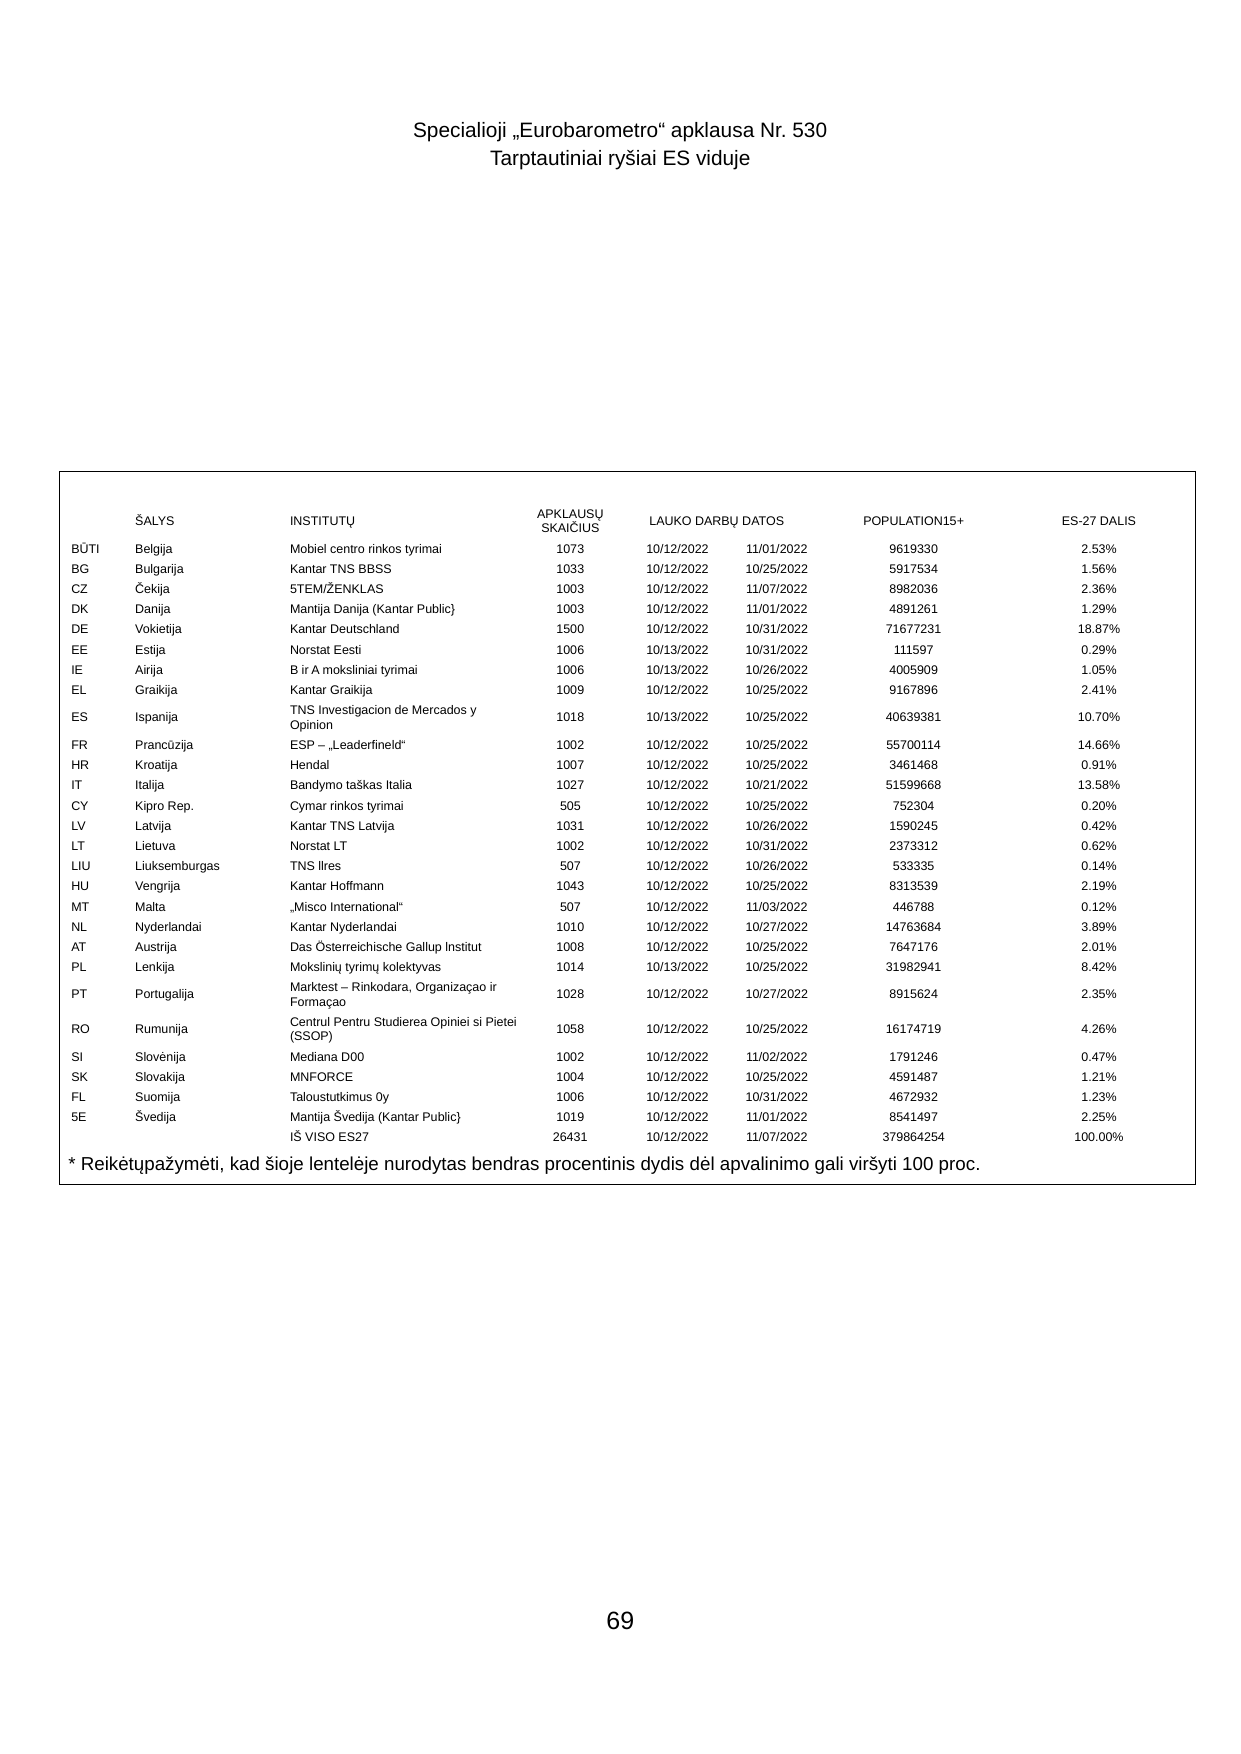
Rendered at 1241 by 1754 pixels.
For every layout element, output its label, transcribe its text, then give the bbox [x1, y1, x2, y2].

table_header INSTITUTŲ [287, 504, 523, 538]
table_cell 1003 [523, 599, 617, 619]
table_cell 1002 [523, 836, 617, 856]
table_cell 8541497 [816, 1107, 1011, 1127]
table_cell Slovėnija [132, 1046, 287, 1066]
table_cell 13/10/2022 [617, 639, 737, 659]
table_cell 12/10/2022 [617, 735, 737, 755]
table_cell 1018 [523, 700, 617, 734]
table_cell 2,41% [1011, 680, 1187, 700]
table_cell 1,05% [1011, 660, 1187, 680]
table_cell TNS llres [287, 856, 523, 876]
table_cell 1006 [523, 1087, 617, 1107]
table_cell Suomija [132, 1087, 287, 1107]
table_cell 1002 [523, 1046, 617, 1066]
table_cell Bandymo taškas Italia [287, 775, 523, 795]
table_cell 01/11/2022 [737, 599, 816, 619]
table_cell 25/10/2022 [737, 795, 816, 815]
table_cell 26/10/2022 [737, 660, 816, 680]
table_cell 13/10/2022 [617, 700, 737, 734]
table_cell Kantar Hoffmann [287, 876, 523, 896]
table_cell SK [68, 1066, 132, 1087]
table_cell 5TEM/ŽENKLAS [287, 579, 523, 599]
table_cell Lenkija [132, 957, 287, 977]
table_cell 4591487 [816, 1066, 1011, 1087]
table_cell 14,66% [1011, 735, 1187, 755]
table_cell 1002 [523, 735, 617, 755]
table_cell PT [68, 977, 132, 1012]
table_cell 12/10/2022 [617, 619, 737, 639]
table_cell Das Österreichische Gallup lnstitut [287, 937, 523, 957]
table_cell Bulgarija [132, 559, 287, 579]
table_cell 12/10/2022 [617, 937, 737, 957]
table_cell 533335 [816, 856, 1011, 876]
table_cell Airija [132, 660, 287, 680]
table_cell 1058 [523, 1012, 617, 1046]
table_cell Kantar Nyderlandai [287, 916, 523, 937]
table_cell Hendal [287, 755, 523, 775]
table_cell 1,23% [1011, 1087, 1187, 1107]
table_cell 4005909 [816, 660, 1011, 680]
table_cell 12/10/2022 [617, 1127, 737, 1147]
table_cell 1791246 [816, 1046, 1011, 1066]
table_cell 12/10/2022 [617, 815, 737, 836]
table_header ES-27 DALIS [1011, 504, 1187, 538]
table_cell Vengrija [132, 876, 287, 896]
table_cell 12/10/2022 [617, 1046, 737, 1066]
table_header APKLAUSŲ SKAIČIUS [523, 504, 617, 538]
table_cell 0,14% [1011, 856, 1187, 876]
table_cell Nyderlandai [132, 916, 287, 937]
table_cell 446788 [816, 896, 1011, 916]
table_cell ESP – „Leaderfineld“ [287, 735, 523, 755]
table_cell 31982941 [816, 957, 1011, 977]
table_cell RO [68, 1012, 132, 1046]
table_cell 12/10/2022 [617, 599, 737, 619]
table_cell Mokslinių tyrimų kolektyvas [287, 957, 523, 977]
table_cell 1590245 [816, 815, 1011, 836]
table_cell 25/10/2022 [737, 735, 816, 755]
table_cell Centrul Pentru Studierea Opiniei si Pietei (SSOP) [287, 1012, 523, 1046]
table_cell 18,87% [1011, 619, 1187, 639]
table_cell BG [68, 559, 132, 579]
table_cell Cymar rinkos tyrimai [287, 795, 523, 815]
table_cell 12/10/2022 [617, 836, 737, 856]
table_cell 25/10/2022 [737, 700, 816, 734]
table_cell „Misco International“ [287, 896, 523, 916]
table_cell 9619330 [816, 538, 1011, 558]
table_cell 02/11/2022 [737, 1046, 816, 1066]
table_cell 25/10/2022 [737, 680, 816, 700]
table_cell BŪTI [68, 538, 132, 558]
table_cell 1027 [523, 775, 617, 795]
table_cell Kantar Deutschland [287, 619, 523, 639]
table_cell HU [68, 876, 132, 896]
table_cell 1500 [523, 619, 617, 639]
table_cell 13/10/2022 [617, 660, 737, 680]
table_cell DE [68, 619, 132, 639]
table_cell 4672932 [816, 1087, 1011, 1107]
table_cell Portugalija [132, 977, 287, 1012]
table_cell 1019 [523, 1107, 617, 1127]
table_cell Austrija [132, 937, 287, 957]
table_cell Graikija [132, 680, 287, 700]
table_cell 1003 [523, 579, 617, 599]
table_cell Мalta [132, 896, 287, 916]
table_cell 1006 [523, 639, 617, 659]
table_cell 8313539 [816, 876, 1011, 896]
table_cell 1008 [523, 937, 617, 957]
table_cell 25/10/2022 [737, 1066, 816, 1087]
table_cell 1006 [523, 660, 617, 680]
table_cell 1014 [523, 957, 617, 977]
table_cell 16174719 [816, 1012, 1011, 1046]
table_cell 0,29% [1011, 639, 1187, 659]
table_cell 12/10/2022 [617, 876, 737, 896]
table_cell 31/10/2022 [737, 836, 816, 856]
table_cell 25/10/2022 [737, 876, 816, 896]
table_header LAUKO DARBŲ DATOS [617, 504, 816, 538]
table_cell 505 [523, 795, 617, 815]
table_cell Ispanija [132, 700, 287, 734]
text * Reikėtųpažymėti, kad šioje lentelėje nurodytas bendras procentinis dydis dėl apvalinimo gali viršyti 100 proc. [68, 1153, 1187, 1175]
table_header POPULATION15+ [816, 504, 1011, 538]
table_cell Mobiel centro rinkos tyrimai [287, 538, 523, 558]
table_cell Mediana D00 [287, 1046, 523, 1066]
table_cell 25/10/2022 [737, 937, 816, 957]
table_cell LV [68, 815, 132, 836]
table_cell 13/10/2022 [617, 957, 737, 977]
table_cell Slovakija [132, 1066, 287, 1087]
table_cell FR [68, 735, 132, 755]
table_cell Kipro Rep. [132, 795, 287, 815]
table_cell 1031 [523, 815, 617, 836]
table_header ŠALYS [132, 504, 287, 538]
table_cell 4,26% [1011, 1012, 1187, 1046]
table_cell 0,91% [1011, 755, 1187, 775]
table_cell Marktest – Rinkodara, Organizaçao ir Formaçao [287, 977, 523, 1012]
table_cell 1007 [523, 755, 617, 775]
table_cell CY [68, 795, 132, 815]
table_cell 25/10/2022 [737, 1012, 816, 1046]
table_cell 25/10/2022 [737, 957, 816, 977]
table_cell PL [68, 957, 132, 977]
table_cell EL [68, 680, 132, 700]
table_cell 2,35% [1011, 977, 1187, 1012]
table_cell 5E [68, 1107, 132, 1127]
table_cell Mantija Švedija (Kantar Public} [287, 1107, 523, 1127]
table_cell 752304 [816, 795, 1011, 815]
table_cell 12/10/2022 [617, 755, 737, 775]
table_cell 12/10/2022 [617, 1087, 737, 1107]
table_cell LIU [68, 856, 132, 876]
table_cell 12/10/2022 [617, 538, 737, 558]
table_cell Danija [132, 599, 287, 619]
table_cell Latvija [132, 815, 287, 836]
table_cell NL [68, 916, 132, 937]
table_cell 07/11/2022 [737, 579, 816, 599]
table_cell 0,42% [1011, 815, 1187, 836]
table_cell EE [68, 639, 132, 659]
table_cell 1009 [523, 680, 617, 700]
table_cell IE [68, 660, 132, 680]
table_cell 1028 [523, 977, 617, 1012]
table_cell LT [68, 836, 132, 856]
table_cell 25/10/2022 [737, 559, 816, 579]
table_cell 21/10/2022 [737, 775, 816, 795]
table_cell 31/10/2022 [737, 619, 816, 639]
table_cell 100,00% [1011, 1127, 1187, 1147]
table_cell Prancūzija [132, 735, 287, 755]
table_cell B ir A moksliniai tyrimai [287, 660, 523, 680]
table_cell 111597 [816, 639, 1011, 659]
table_cell Kantar TNS Latvija [287, 815, 523, 836]
table_cell SI [68, 1046, 132, 1066]
table_cell 27/10/2022 [737, 977, 816, 1012]
table_cell 7647176 [816, 937, 1011, 957]
table_cell 12/10/2022 [617, 916, 737, 937]
table_cell 01/11/2022 [737, 1107, 816, 1127]
table_cell Belgija [132, 538, 287, 558]
table_cell 71677231 [816, 619, 1011, 639]
table_cell Norstat Eesti [287, 639, 523, 659]
table_cell 12/10/2022 [617, 977, 737, 1012]
table_cell Taloustutkimus 0y [287, 1087, 523, 1107]
table_cell 379864254 [816, 1127, 1011, 1147]
table_cell 2,25% [1011, 1107, 1187, 1127]
table_cell 12/10/2022 [617, 775, 737, 795]
table_cell 3461468 [816, 755, 1011, 775]
table_cell 01/11/2022 [737, 538, 816, 558]
table_cell FL [68, 1087, 132, 1107]
table_cell 13,58% [1011, 775, 1187, 795]
table_cell 10,70% [1011, 700, 1187, 734]
table_cell 03/11/2022 [737, 896, 816, 916]
table_cell 12/10/2022 [617, 1012, 737, 1046]
table_cell 4891261 [816, 599, 1011, 619]
table_cell 1073 [523, 538, 617, 558]
table_cell Kroatija [132, 755, 287, 775]
table_cell 2,36% [1011, 579, 1187, 599]
table_cell 51599668 [816, 775, 1011, 795]
table_cell IT [68, 775, 132, 795]
table_cell Norstat LT [287, 836, 523, 856]
table_cell 507 [523, 856, 617, 876]
table_cell DK [68, 599, 132, 619]
table_cell 3,89% [1011, 916, 1187, 937]
table_cell 1004 [523, 1066, 617, 1087]
table_cell 26/10/2022 [737, 815, 816, 836]
table_cell Italija [132, 775, 287, 795]
table_cell 12/10/2022 [617, 680, 737, 700]
table_cell 0,20% [1011, 795, 1187, 815]
table_cell MNFORCE [287, 1066, 523, 1087]
table_cell [132, 1127, 287, 1147]
table_cell 12/10/2022 [617, 1066, 737, 1087]
table_cell 25/10/2022 [737, 755, 816, 775]
table_cell 2,01% [1011, 937, 1187, 957]
table_cell 26431 [523, 1127, 617, 1147]
table_cell 12/10/2022 [617, 896, 737, 916]
table_cell MT [68, 896, 132, 916]
table_cell Kantar TNS BBSS [287, 559, 523, 579]
table_cell 14763684 [816, 916, 1011, 937]
table_cell 0,47% [1011, 1046, 1187, 1066]
table_cell HR [68, 755, 132, 775]
table_cell 1043 [523, 876, 617, 896]
table_cell [68, 1127, 132, 1147]
table_header [68, 504, 132, 538]
table_cell 26/10/2022 [737, 856, 816, 876]
table_cell Liuksemburgas [132, 856, 287, 876]
table_cell 31/10/2022 [737, 1087, 816, 1107]
table_cell 1010 [523, 916, 617, 937]
table_cell 9167896 [816, 680, 1011, 700]
table_cell 2,19% [1011, 876, 1187, 896]
table_cell 8982036 [816, 579, 1011, 599]
table_cell 2,53% [1011, 538, 1187, 558]
table_cell 2373312 [816, 836, 1011, 856]
table_cell CZ [68, 579, 132, 599]
table_cell Estija [132, 639, 287, 659]
table_cell Švedija [132, 1107, 287, 1127]
table_cell 8915624 [816, 977, 1011, 1012]
table_cell 507 [523, 896, 617, 916]
table_cell 1,21% [1011, 1066, 1187, 1087]
table_cell IŠ VISO ES27 [287, 1127, 523, 1147]
table_cell Čekija [132, 579, 287, 599]
table_cell 12/10/2022 [617, 579, 737, 599]
table_cell 07/11/2022 [737, 1127, 816, 1147]
table_cell 0,62% [1011, 836, 1187, 856]
table_cell 12/10/2022 [617, 795, 737, 815]
table_cell 1,29% [1011, 599, 1187, 619]
table_cell Rumunija [132, 1012, 287, 1046]
table_cell 55700114 [816, 735, 1011, 755]
table_cell 5917534 [816, 559, 1011, 579]
table_cell 31/10/2022 [737, 639, 816, 659]
table_cell 0,12% [1011, 896, 1187, 916]
table_cell 1,56% [1011, 559, 1187, 579]
table_cell Mantija Danija (Kantar Public} [287, 599, 523, 619]
table_cell TNS Investigacion de Mercados y Opinion [287, 700, 523, 734]
table_cell 8,42% [1011, 957, 1187, 977]
table_cell 27/10/2022 [737, 916, 816, 937]
table_cell 12/10/2022 [617, 856, 737, 876]
table_cell AT [68, 937, 132, 957]
table_cell 1033 [523, 559, 617, 579]
table_cell 12/10/2022 [617, 559, 737, 579]
table_cell 12/10/2022 [617, 1107, 737, 1127]
table_cell ES [68, 700, 132, 734]
table_cell Lietuva [132, 836, 287, 856]
table_cell Vokietija [132, 619, 287, 639]
table_cell 40639381 [816, 700, 1011, 734]
table_cell Kantar Graikija [287, 680, 523, 700]
